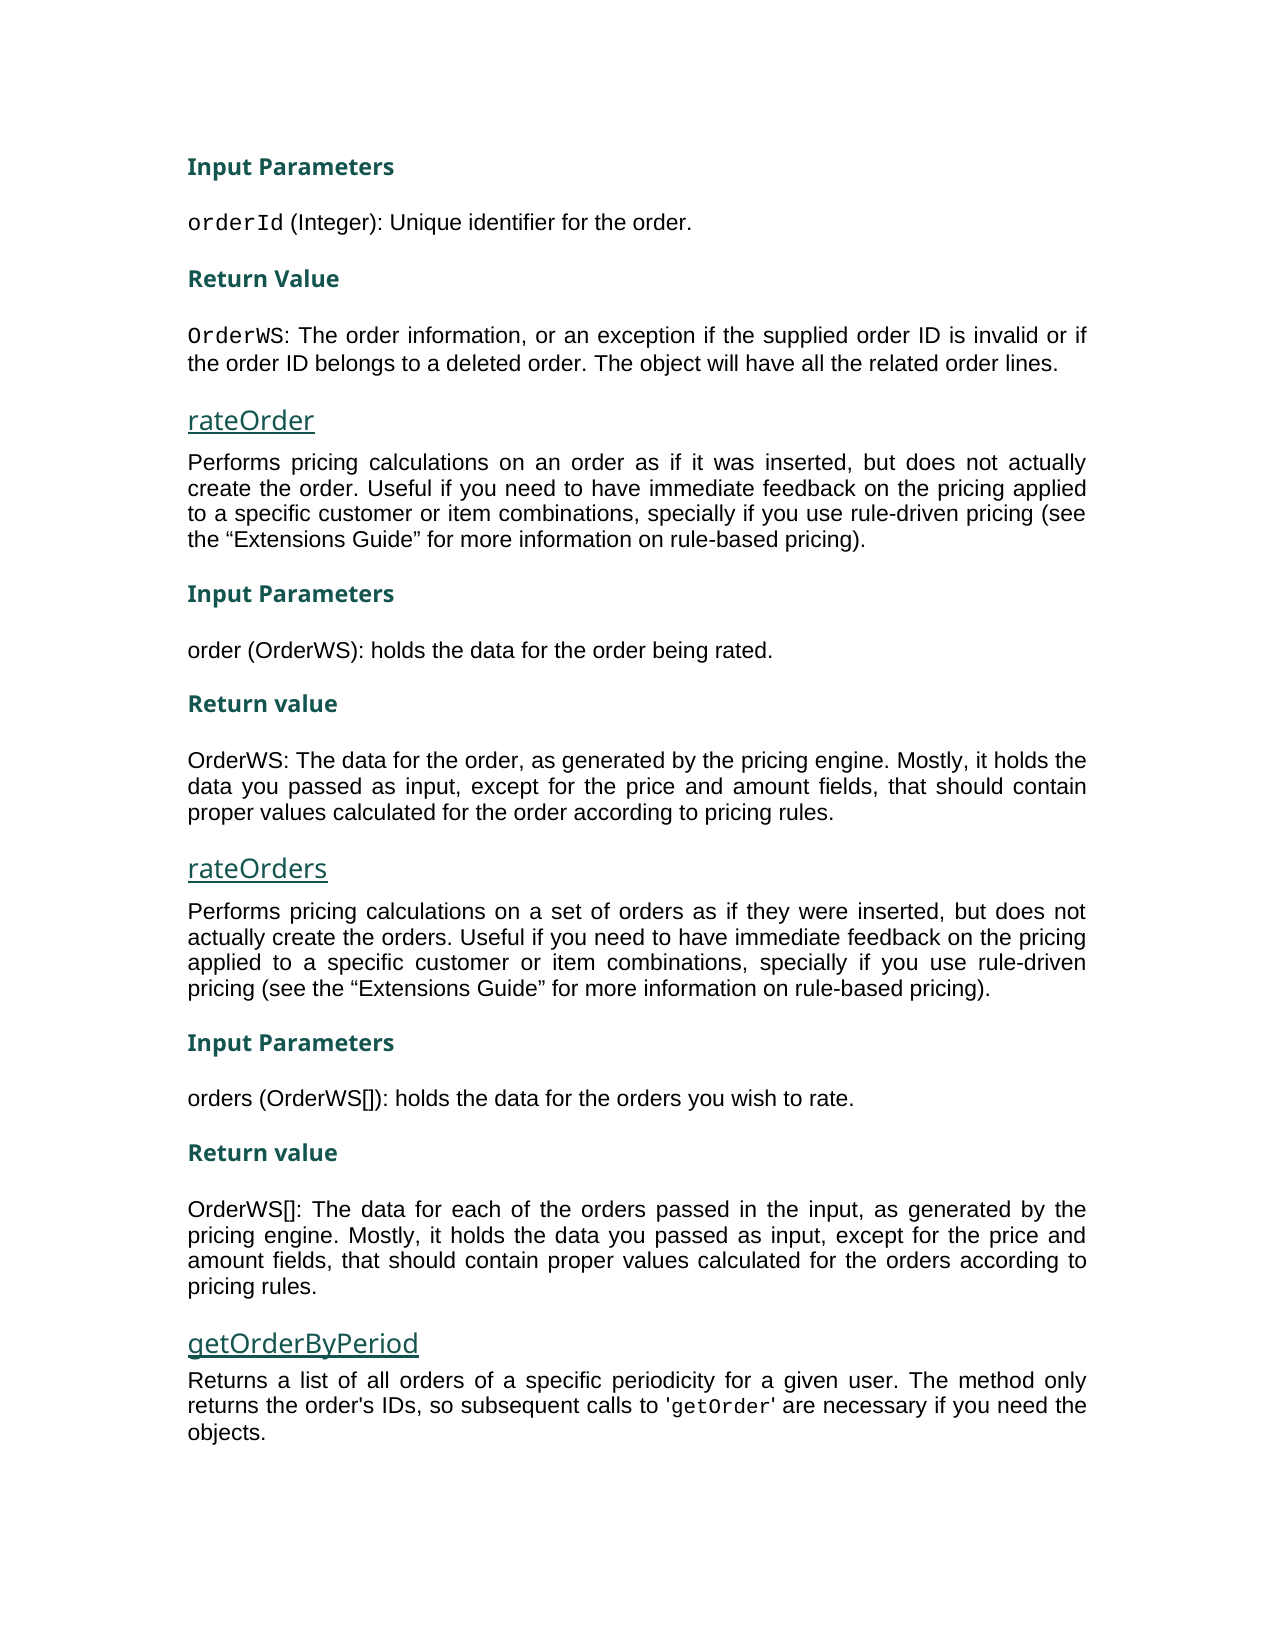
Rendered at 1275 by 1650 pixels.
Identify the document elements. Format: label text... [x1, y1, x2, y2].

subtitle rateOrder [187, 401, 1087, 438]
subtitle Return value [187, 688, 1087, 720]
subtitle Input Parameters [187, 1026, 1087, 1058]
text Returns a list of all orders of a specific periodicity for a given user. The method only returns the order's IDs, so subsequent calls to 'getOrder' are necessary if you need the objects. [187, 1367, 1087, 1446]
subtitle rateOrders [187, 850, 1087, 887]
text Performs pricing calculations on an order as if it was inserted, but does not actually create the order. Useful if you need to have immediate feedback on the pricing applied to a specific customer or item combinations, specially if you use rule-driven pricing (see the “Extensions Guide” for more information on rule-based pricing). [187, 450, 1087, 552]
text orders (OrderWS[]): holds the data for the orders you wish to rate. [187, 1086, 1087, 1112]
text order (OrderWS): holds the data for the order being rated. [187, 637, 1087, 663]
text orderId (Integer): Unique identifier for the order. [187, 210, 1087, 238]
text OrderWS[]: The data for each of the orders passed in the input, as generated by the pricing engine. Mostly, it holds the data you passed as input, except for the price and amount fields, that should contain proper values calculated for the orders according to pricing rules. [187, 1197, 1087, 1299]
text OrderWS: The data for the order, as generated by the pricing engine. Mostly, it holds the data you passed as input, except for the price and amount fields, that should contain proper values calculated for the order according to pricing rules. [187, 748, 1087, 825]
subtitle getOrderByPeriod [187, 1324, 1087, 1361]
subtitle Input Parameters [187, 150, 1087, 182]
text Performs pricing calculations on a set of orders as if they were inserted, but does not actually create the orders. Useful if you need to have immediate feedback on the pricing applied to a specific customer or item combinations, specially if you use rule-driven pricing (see the “Extensions Guide” for more information on rule-based pricing). [187, 898, 1087, 1001]
subtitle Return value [187, 1137, 1087, 1168]
subtitle Return Value [187, 263, 1087, 294]
subtitle Input Parameters [187, 577, 1087, 609]
text OrderWS: The order information, or an exception if the supplied order ID is invalid or if the order ID belongs to a deleted order. The object will have all the related order lines. [187, 323, 1087, 376]
